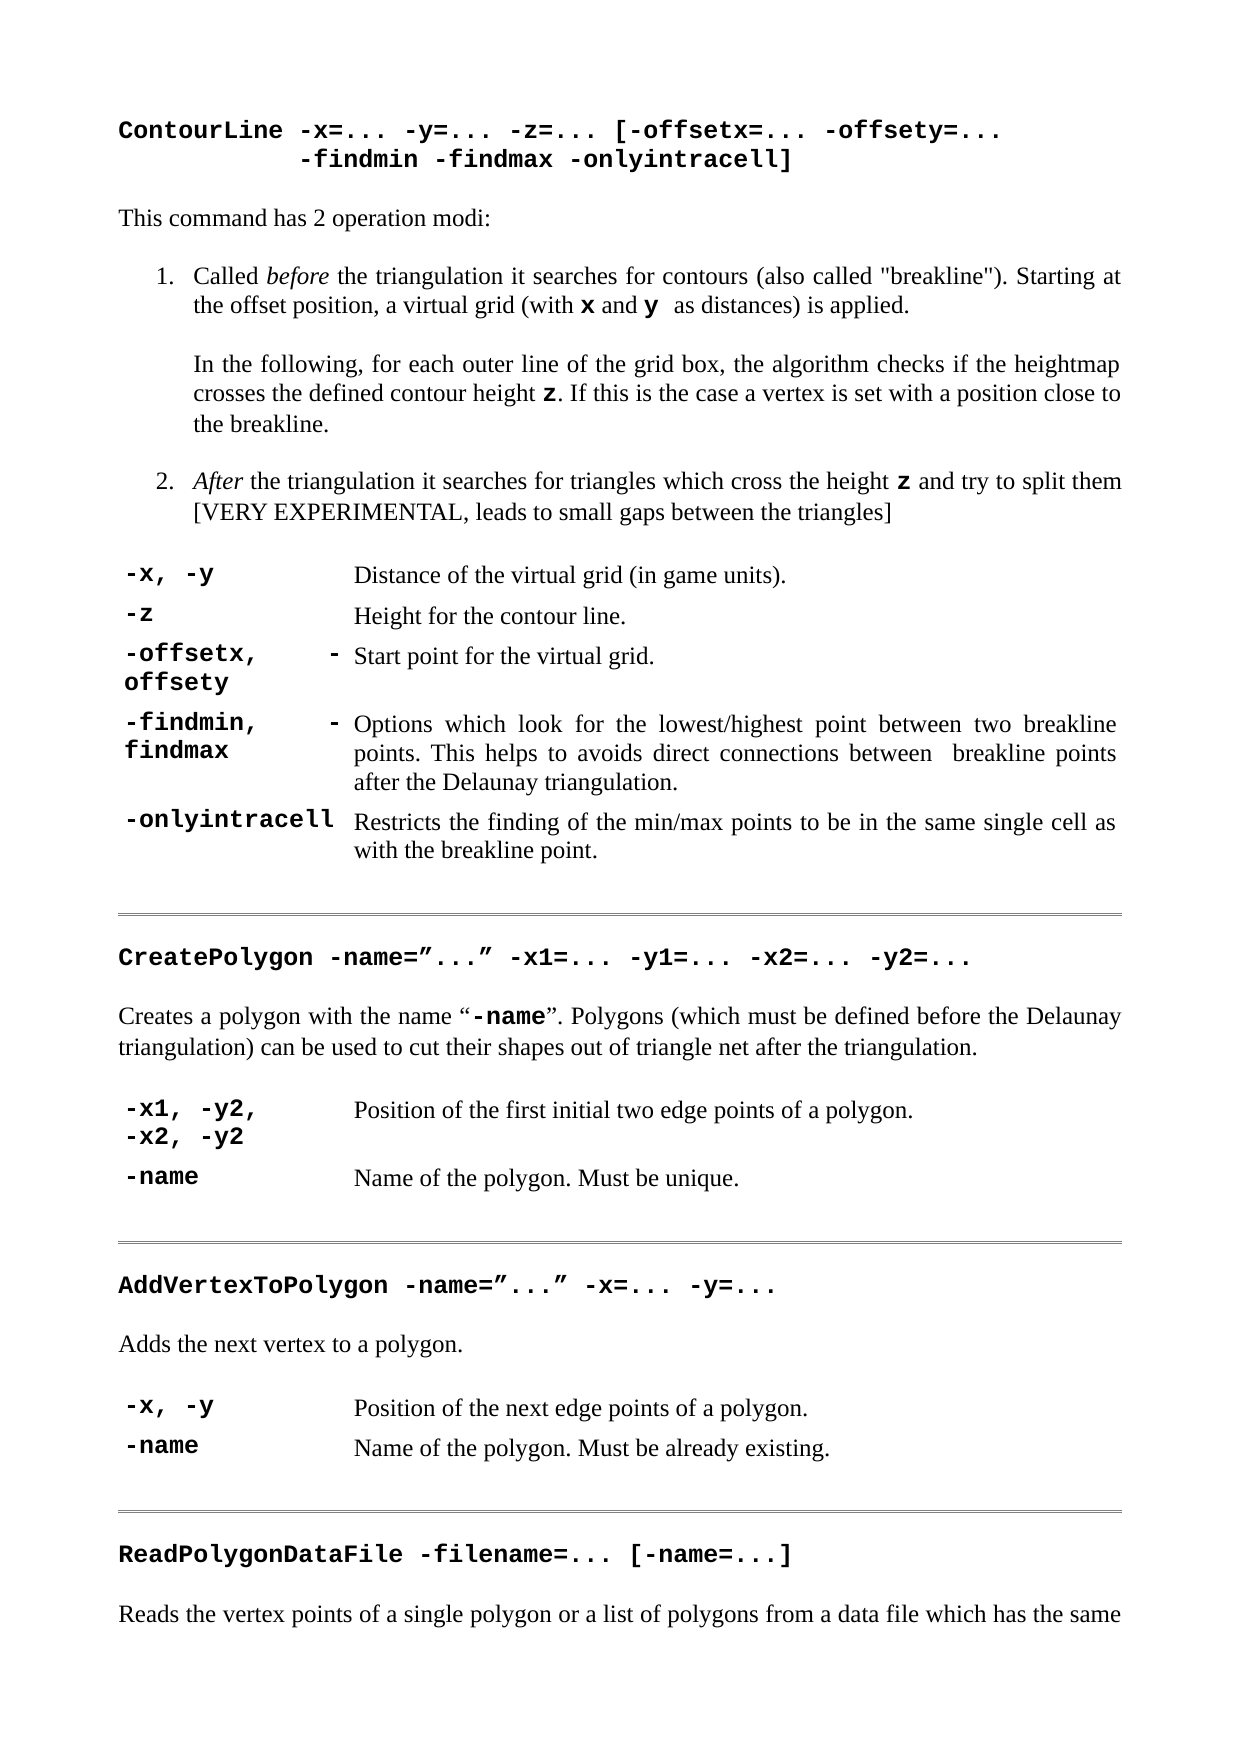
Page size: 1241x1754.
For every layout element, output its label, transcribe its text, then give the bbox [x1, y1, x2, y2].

table_cell -z [118, 595, 348, 635]
list Called before the triangulation it searches for contours (also called "breakline"). Starting at the offset position, a virtual grid (with x and y as distances) is applied. [156, 261, 1122, 321]
list In the following, for each outer line of the grid box, the algorithm checks if the heightmap crosses the defined contour height z. If this is the case a vertex is set with a position close to the breakline. [156, 349, 1122, 438]
table_cell -name [118, 1158, 348, 1198]
text -findmin -findmax -onlyintracell] [118, 146, 1122, 175]
text AddVertexToPolygon -name=”...” -x=... -y=... [118, 1273, 1122, 1301]
table_header Position of the first initial two edge points of a polygon. [348, 1090, 1123, 1158]
text CreatePolygon -name=”...” -x1=... -y1=... -x2=... -y2=... [118, 945, 1122, 973]
table_cell -onlyintracell [118, 801, 348, 870]
text Reads the vertex points of a single polygon or a list of polygons from a data file which has the same [118, 1599, 1122, 1627]
table_cell -offsetx, -offsety [118, 635, 348, 703]
table_cell Height for the contour line. [348, 595, 1123, 635]
text Adds the next vertex to a polygon. [118, 1329, 1122, 1358]
table_cell Name of the polygon. Must be already existing. [348, 1427, 1123, 1467]
table_cell Restricts the finding of the min/max points to be in the same single cell as with the breakline point. [348, 801, 1123, 870]
list After the triangulation it searches for triangles which cross the height z and try to split them [VERY EXPERIMENTAL, leads to small gaps between the triangles] [156, 466, 1122, 526]
text This command has 2 operation modi: [118, 203, 1122, 232]
table_cell -findmin, -findmax [118, 703, 348, 801]
table_cell Options which look for the lowest/highest point between two breakline points. This helps to avoids direct connections between breakline points after the Delaunay triangulation. [348, 703, 1123, 801]
table_header Position of the next edge points of a polygon. [348, 1387, 1123, 1427]
table_cell Start point for the virtual grid. [348, 635, 1123, 703]
table_header Distance of the virtual grid (in game units). [348, 555, 1123, 595]
text Creates a polygon with the name “-name”. Polygons (which must be defined before the Delaunay triangulation) can be used to cut their shapes out of triangle net after the triangulation. [118, 1001, 1122, 1061]
table_header -x, -y [118, 555, 348, 595]
table_cell Name of the polygon. Must be unique. [348, 1158, 1123, 1198]
text ContourLine -x=... -y=... -z=... [-offsetx=... -offsety=... [118, 118, 1122, 146]
table_cell -name [118, 1427, 348, 1467]
text ReadPolygonDataFile -filename=... [-name=...] [118, 1542, 1122, 1570]
table_header -x1, -y2, -x2, -y2 [118, 1090, 348, 1158]
table_header -x, -y [118, 1387, 348, 1427]
